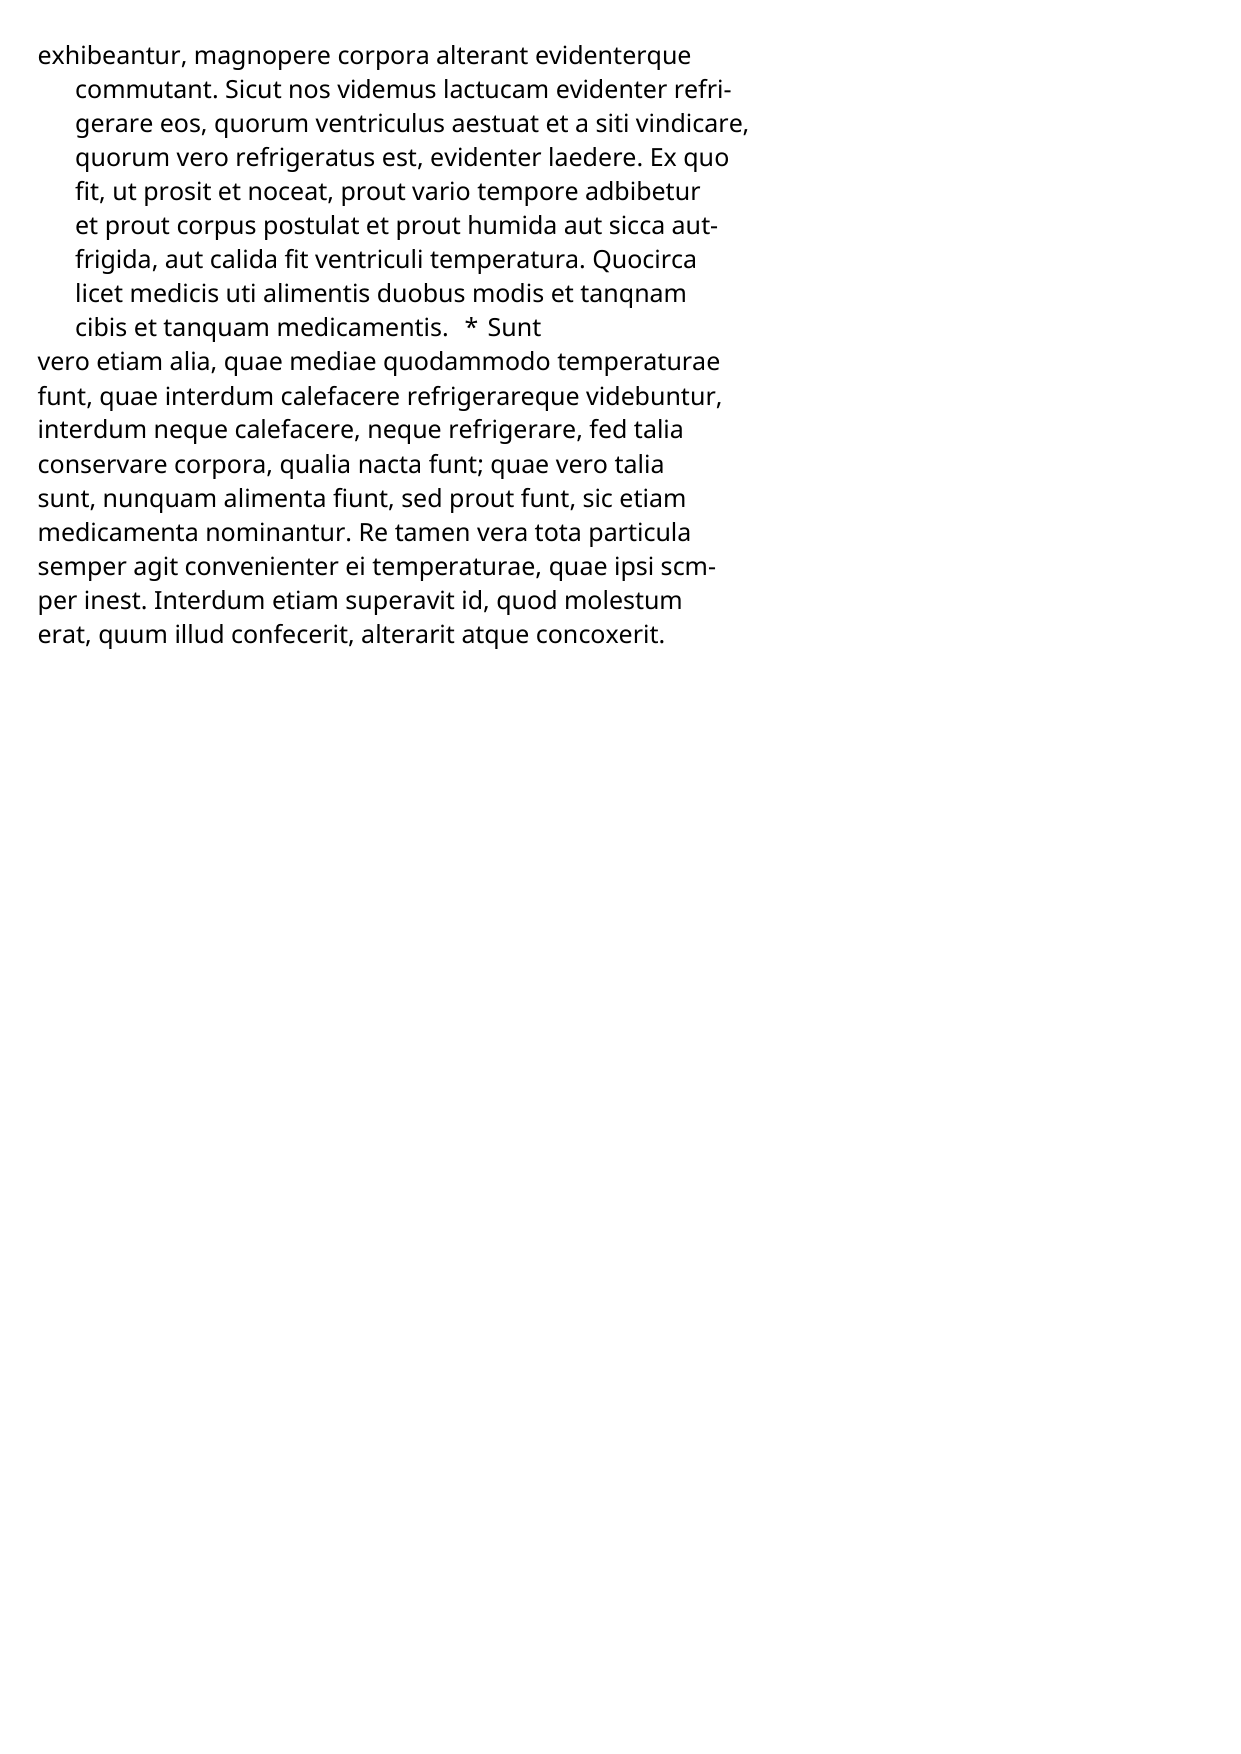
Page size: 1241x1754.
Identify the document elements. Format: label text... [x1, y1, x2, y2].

text exhibeantur, magnopere corpora alterant evidenterque commutant. Sicut nos videmus lactucam evidenter refri- gerare eos, quorum ventriculus aestuat et a siti vindicare, quorum vero refrigeratus est, evidenter laedere. Ex quo fit, ut prosit et noceat, prout vario tempore adbibetur et prout corpus postulat et prout humida aut sicca aut- frigida, aut calida fit ventriculi temperatura. Quocirca licet medicis uti alimentis duobus modis et tanqnam cibis et tanquam medicamentis. * Sunt [37, 37, 1203, 344]
text vero etiam alia, quae mediae quodammodo temperaturae funt, quae interdum calefacere refrigerareque videbuntur, interdum neque calefacere, neque refrigerare, fed talia conservare corpora, qualia nacta funt; quae vero talia sunt, nunquam alimenta fiunt, sed prout funt, sic etiam medicamenta nominantur. Re tamen vera tota particula semper agit convenienter ei temperaturae, quae ipsi scm- per inest. Interdum etiam superavit id, quod molestum erat, quum illud confecerit, alterarit atque concoxerit. [37, 344, 1203, 651]
